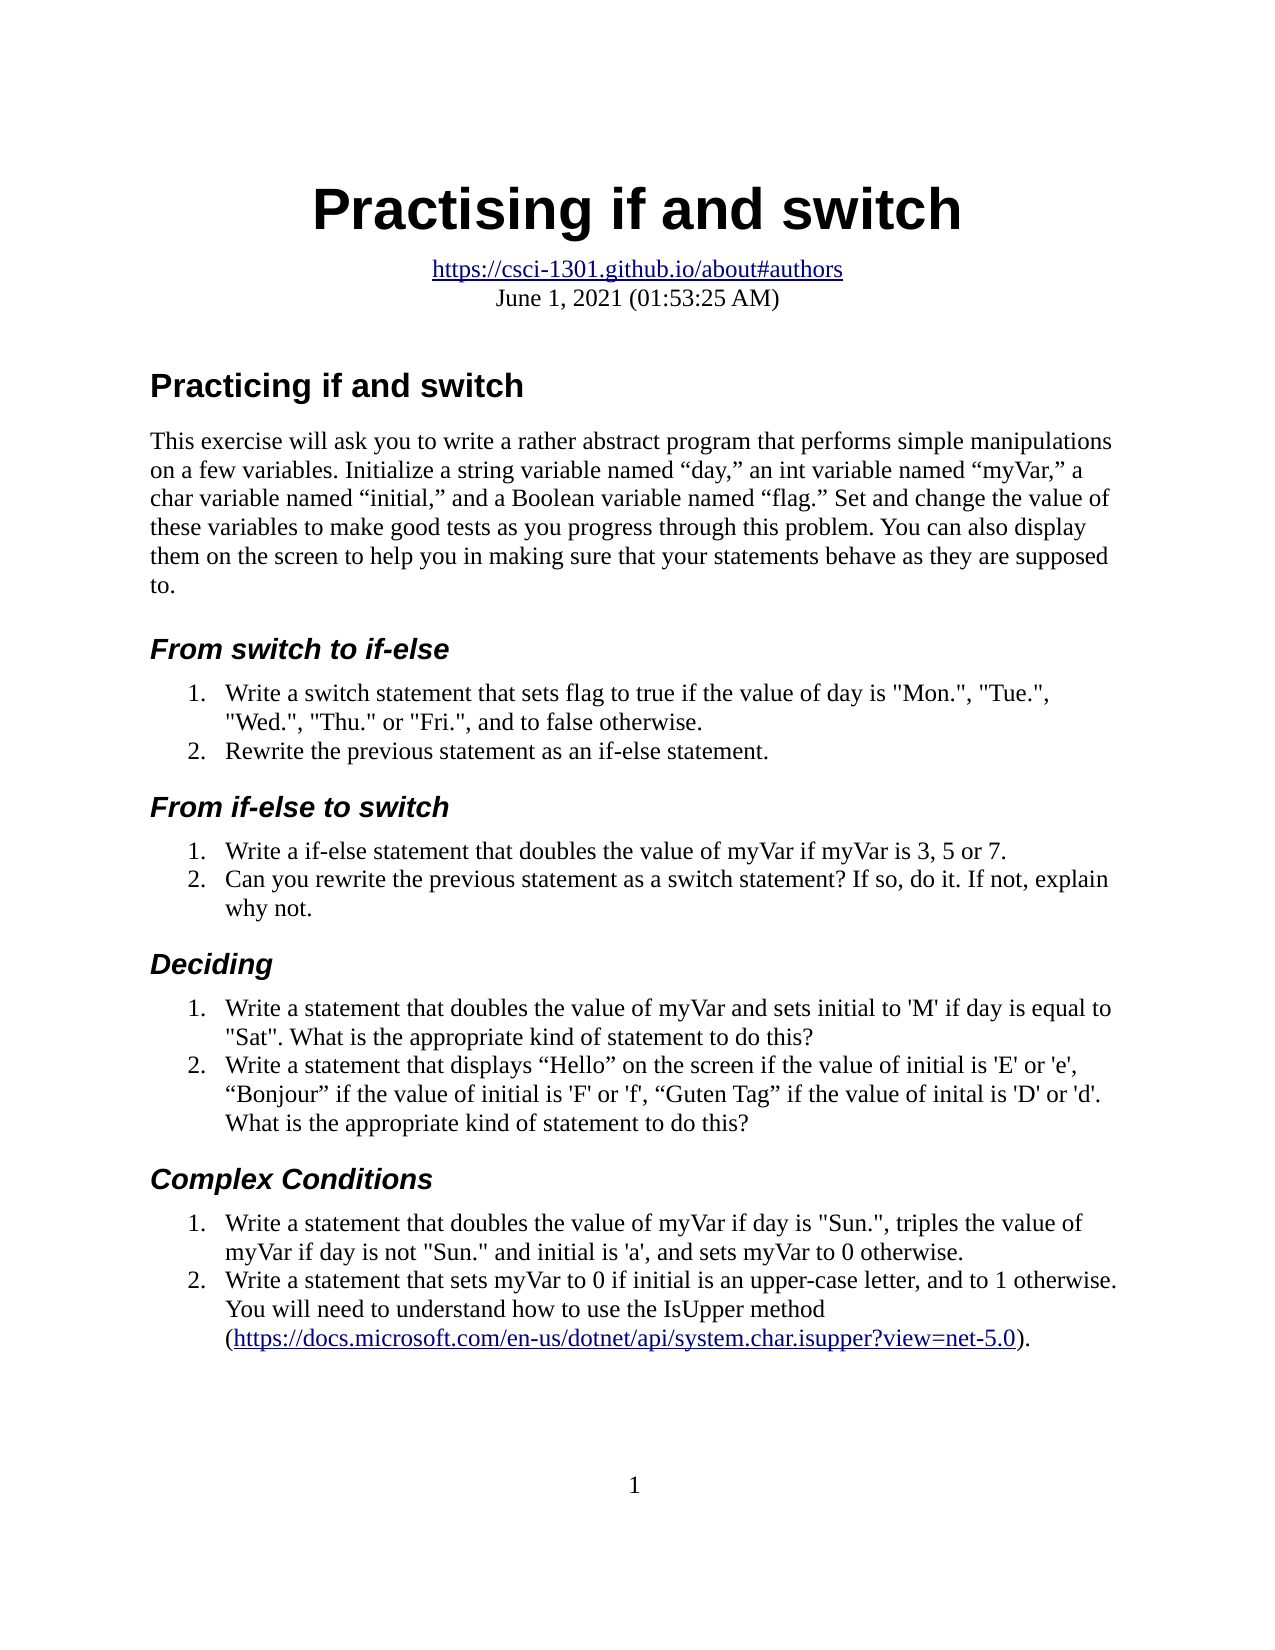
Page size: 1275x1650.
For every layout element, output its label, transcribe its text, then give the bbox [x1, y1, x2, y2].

list Write a statement that displays “Hello” on the screen if the value of initial is 'E' or 'e', “Bonjour” if the value of initial is 'F' or 'f', “Guten Tag” if the value of inital is 'D' or 'd'. What is the appropriate kind of statement to do this? [187, 1051, 1125, 1137]
text June 1, 2021 (01:53:25 AM) [150, 283, 1125, 312]
subtitle Deciding [150, 947, 1125, 981]
list Write a statement that doubles the value of myVar and sets initial to 'M' if day is equal to "Sat". What is the appropriate kind of statement to do this? [187, 993, 1125, 1051]
list Can you rewrite the previous statement as a switch statement? If so, do it. If not, explain why not. [187, 864, 1125, 922]
text https://csci-1301.github.io/about#authors [150, 254, 1125, 283]
list Write a statement that sets myVar to 0 if initial is an upper-case letter, and to 1 otherwise. You will need to understand how to use the IsUpper method (https://docs.microsoft.com/en-us/dotnet/api/system.char.isupper?view=net-5.0). [187, 1265, 1125, 1352]
list Write a if-else statement that doubles the value of myVar if myVar is 3, 5 or 7. [187, 836, 1125, 864]
list Write a statement that doubles the value of myVar if day is "Sun.", triples the value of myVar if day is not "Sun." and initial is 'a', and sets myVar to 0 otherwise. [187, 1208, 1125, 1265]
subtitle From if-else to switch [150, 790, 1125, 823]
list Write a switch statement that sets flag to true if the value of day is "Mon.", "Tue.", "Wed.", "Thu." or "Fri.", and to false otherwise. [187, 678, 1125, 736]
list Rewrite the previous statement as an if-else statement. [187, 736, 1125, 765]
title Practising if and switch [150, 175, 1125, 242]
subtitle From switch to if-else [150, 632, 1125, 666]
text This exercise will ask you to write a rather abstract program that performs simple manipulations on a few variables. Initialize a string variable named “day,” an int variable named “myVar,” a char variable named “initial,” and a Boolean variable named “flag.” Set and change the value of these variables to make good tests as you progress through this problem. You can also display them on the screen to help you in making sure that your statements behave as they are supposed to. [150, 426, 1125, 598]
subtitle Practicing if and switch [150, 366, 1125, 404]
subtitle Complex Conditions [150, 1162, 1125, 1195]
